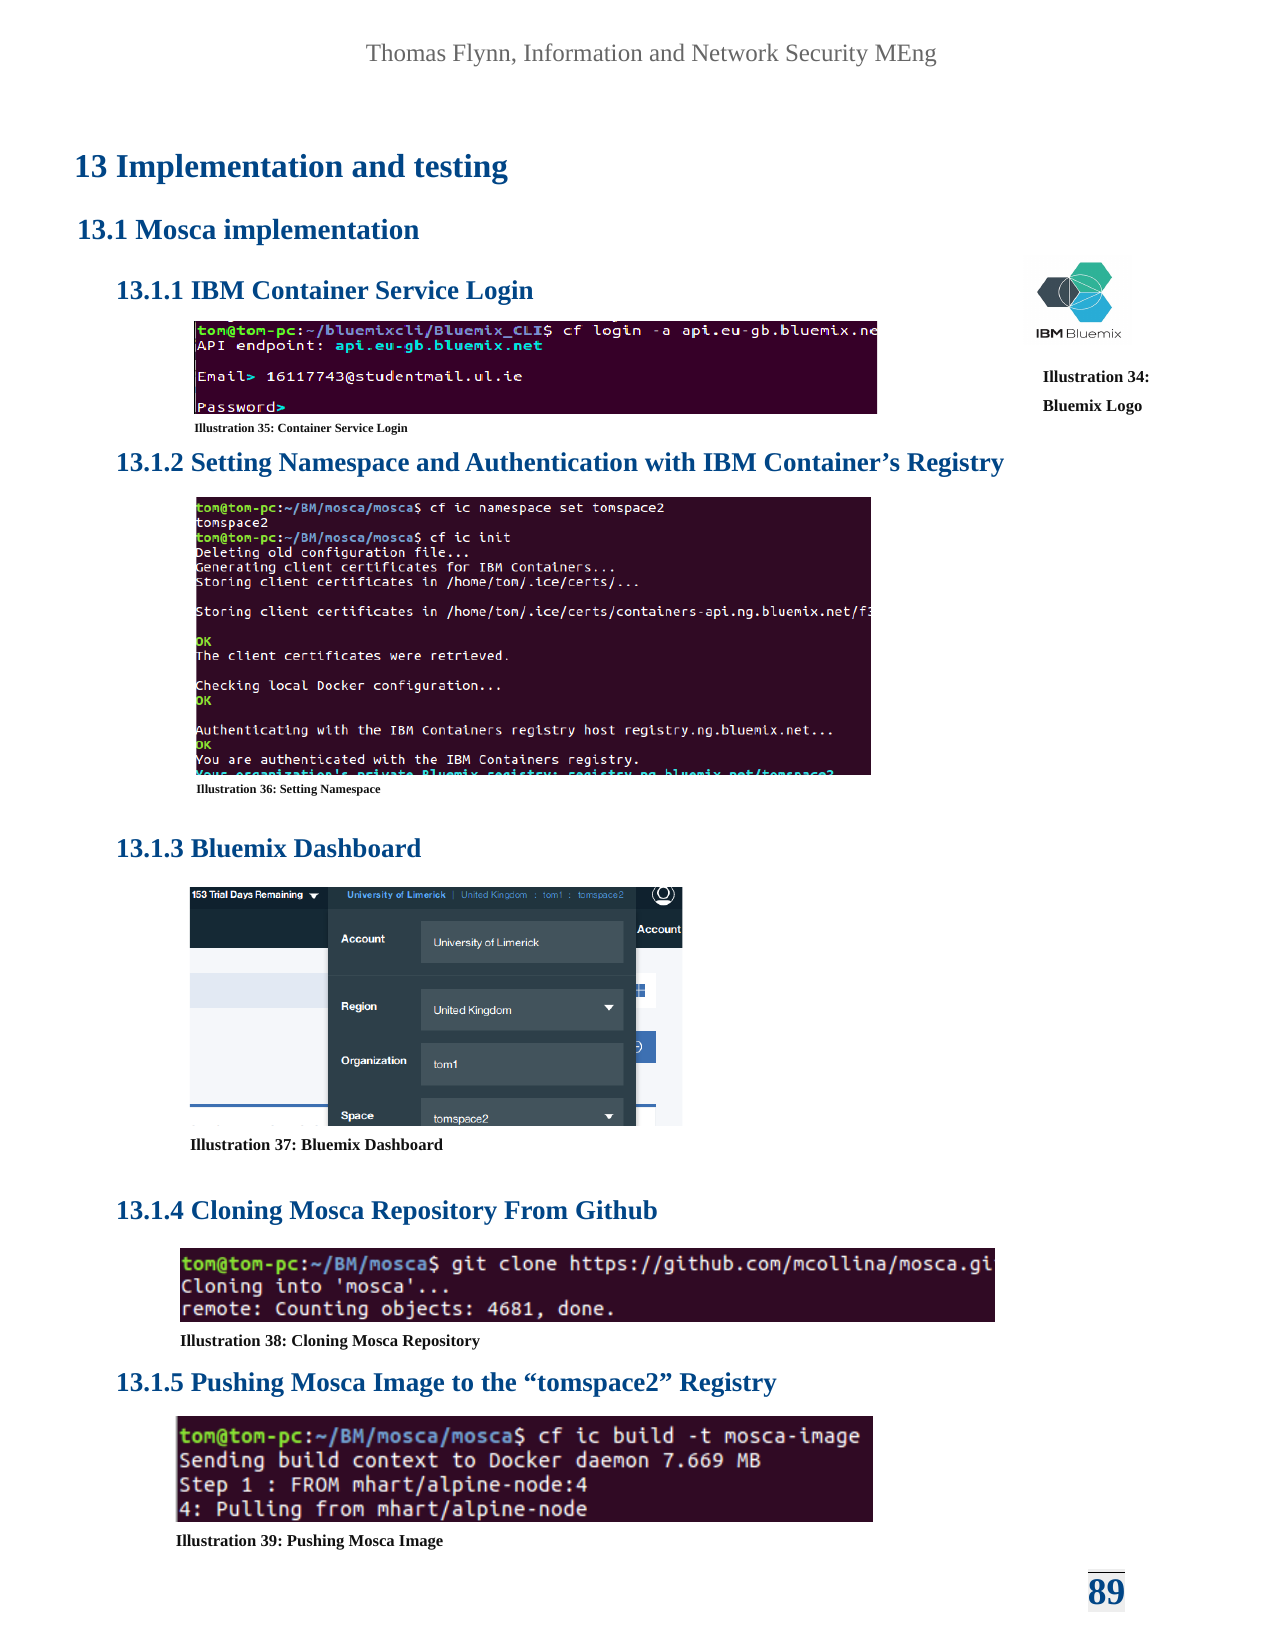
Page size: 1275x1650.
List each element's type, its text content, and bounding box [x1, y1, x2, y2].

subtitle 13.1.3 Bluemix Dashboard [109, 832, 1125, 863]
subtitle 13.1.1 IBM Container Service Login [109, 247, 1151, 422]
subtitle 13 Implementation and testing [74, 146, 1125, 184]
picture [1023, 255, 1132, 345]
text Illustration 34: Bluemix Logo [1043, 345, 1151, 414]
picture [194, 321, 878, 414]
subtitle 13.1.4 Cloning Mosca Repository From Github [109, 1194, 1125, 1225]
text Illustration 37: Bluemix Dashboard [190, 1126, 791, 1154]
subtitle 13.1 Mosca implementation [74, 212, 1125, 246]
text Illustration 38: Cloning Mosca Repository [180, 1322, 995, 1350]
text Illustration 36: Setting Namespace [196, 775, 961, 796]
subtitle 13.1.2 Setting Namespace and Authentication with IBM Container’s Registry [109, 446, 1125, 477]
picture [175, 1416, 873, 1522]
picture [189, 887, 683, 1126]
text Illustration 39: Pushing Mosca Image [176, 1522, 873, 1550]
picture [196, 497, 871, 775]
picture [180, 1248, 995, 1322]
subtitle 13.1.5 Pushing Mosca Image to the “tomspace2” Registry [109, 1366, 1125, 1397]
text Illustration 35: Container Service Login [194, 414, 877, 436]
